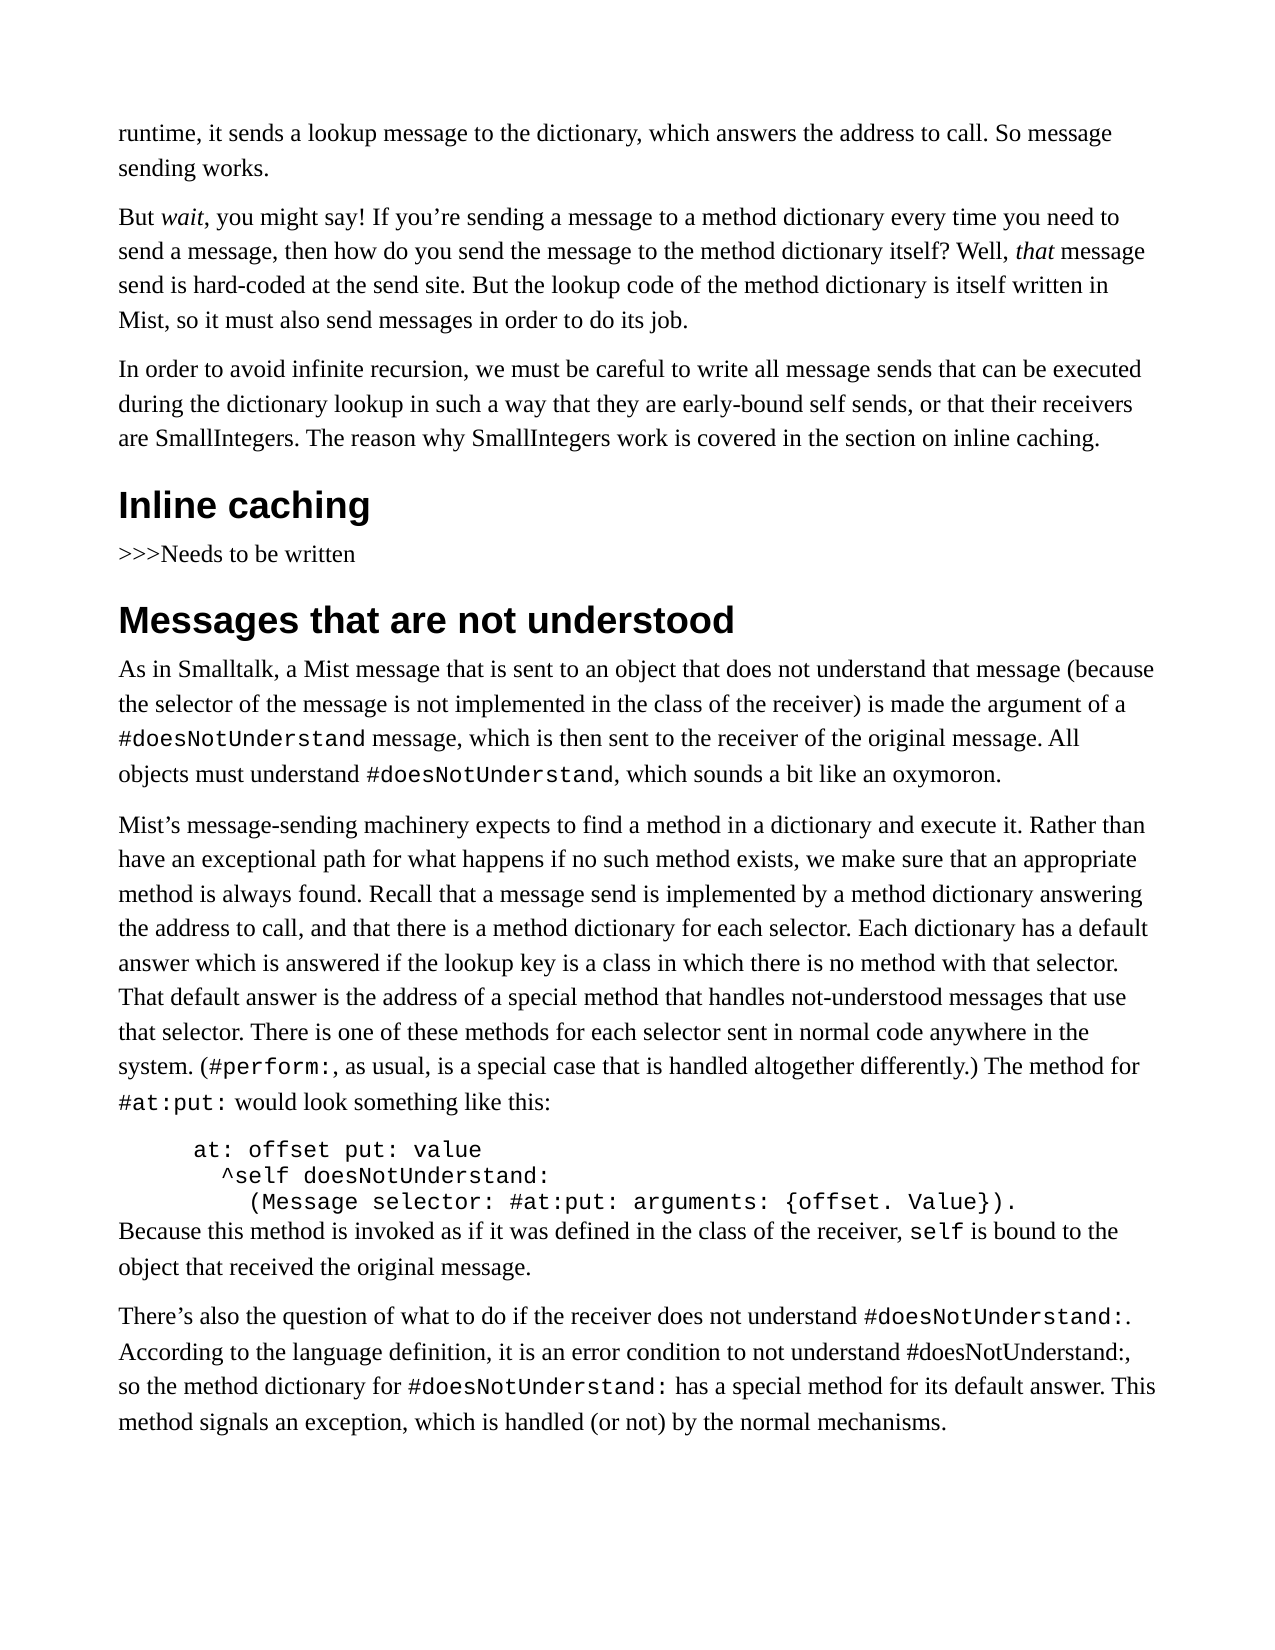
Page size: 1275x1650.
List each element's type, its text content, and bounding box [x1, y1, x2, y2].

text There’s also the question of what to do if the receiver does not understand #doesNotUnderstand:. According to the language definition, it is an error condition to not understand #doesNotUnderstand:, so the method dictionary for #doesNotUnderstand: has a special method for its default answer. This method signals an exception, which is handled (or not) by the normal mechanisms. [118, 1301, 1157, 1436]
text runtime, it sends a lookup message to the dictionary, which answers the address to call. So message sending works. [118, 118, 1157, 181]
text But wait, you might say! If you’re sending a message to a method dictionary every time you need to send a message, then how do you send the message to the method dictionary itself? Well, that message send is hard-coded at the send site. But the lookup code of the method dictionary is itself written in Mist, so it must also send messages in order to do its job. [118, 202, 1157, 334]
text Mist’s message-sending machinery expects to find a method in a dictionary and execute it. Rather than have an exceptional path for what happens if no such method exists, we make sure that an appropriate method is always found. Recall that a message send is implemented by a method dictionary answering the address to call, and that there is a method dictionary for each selector. Each dictionary has a default answer which is answered if the lookup key is a class in which there is no method with that selector. That default answer is the address of a special method that handles not-understood messages that use that selector. There is one of these methods for each selector sent in normal code anywhere in the system. (#perform:, as usual, is a special case that is handled altogether differently.) The method for #at:put: would look something like this: [118, 810, 1157, 1118]
subtitle Inline caching [118, 483, 1157, 526]
list ^self doesNotUnderstand: [156, 1164, 1157, 1190]
text In order to avoid infinite recursion, we must be careful to write all message sends that can be executed during the dictionary lookup in such a way that they are early-bound self sends, or that their receivers are SmallIntegers. The reason why SmallIntegers work is covered in the section on inline caching. [118, 354, 1157, 452]
text Because this method is invoked as if it was defined in the class of the receiver, self is bound to the object that received the original message. [118, 1216, 1157, 1281]
list at: offset put: value [156, 1138, 1157, 1164]
text >>>Needs to be written [118, 539, 1157, 567]
text As in Smalltalk, a Mist message that is sent to an object that does not understand that message (because the selector of the message is not implemented in the class of the receiver) is made the argument of a #doesNotUnderstand message, which is then sent to the receiver of the original message. All objects must understand #doesNotUnderstand, which sounds a bit like an oxymoron. [118, 654, 1157, 789]
list (Message selector: #at:put: arguments: {offset. Value}). [156, 1190, 1157, 1216]
subtitle Messages that are not understood [118, 598, 1157, 642]
